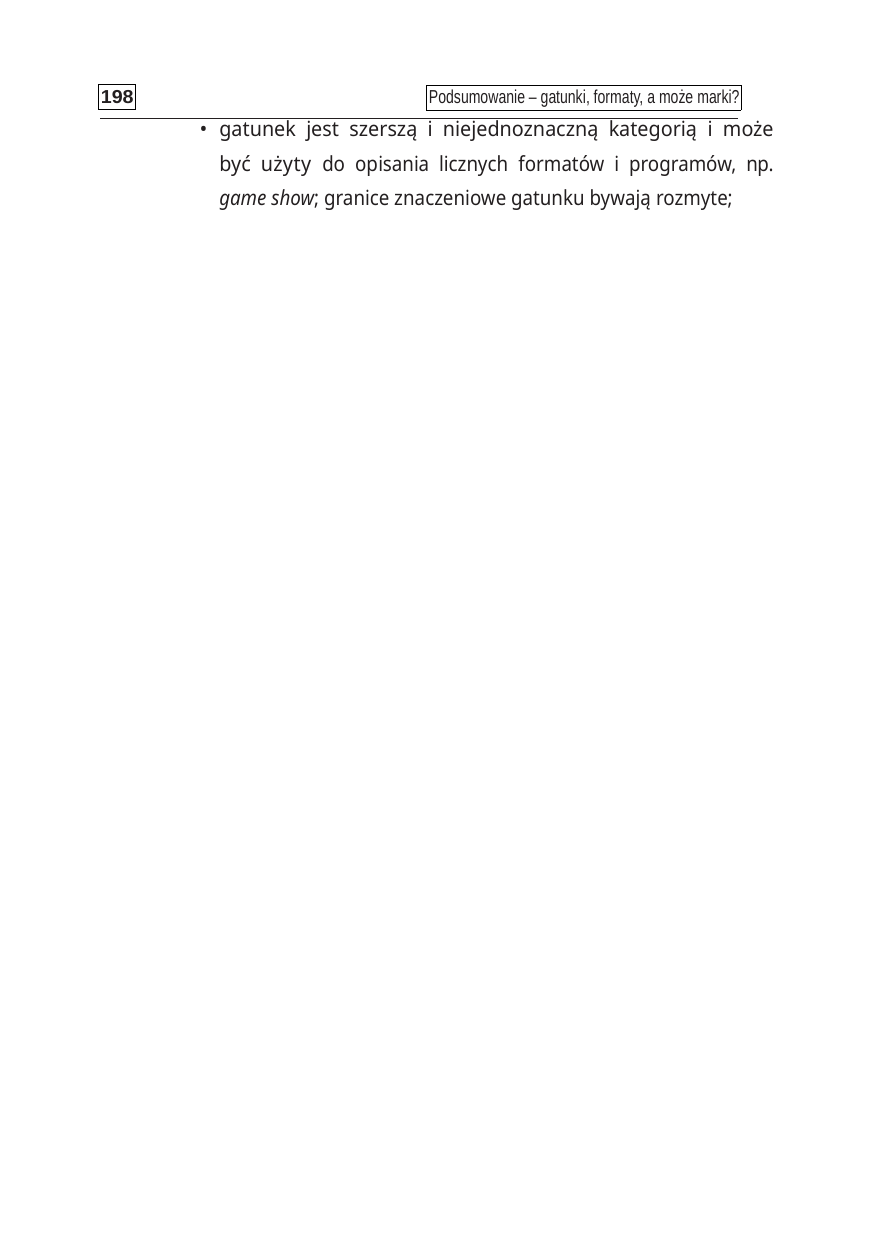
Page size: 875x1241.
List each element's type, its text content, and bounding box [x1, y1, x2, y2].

list gatunek jest szerszą i niejednoznaczną kategorią i może być użyty do opisania licznych formatów i programów, np. game show; granice znaczeniowe gatunku bywają rozmyte; [199, 114, 774, 212]
